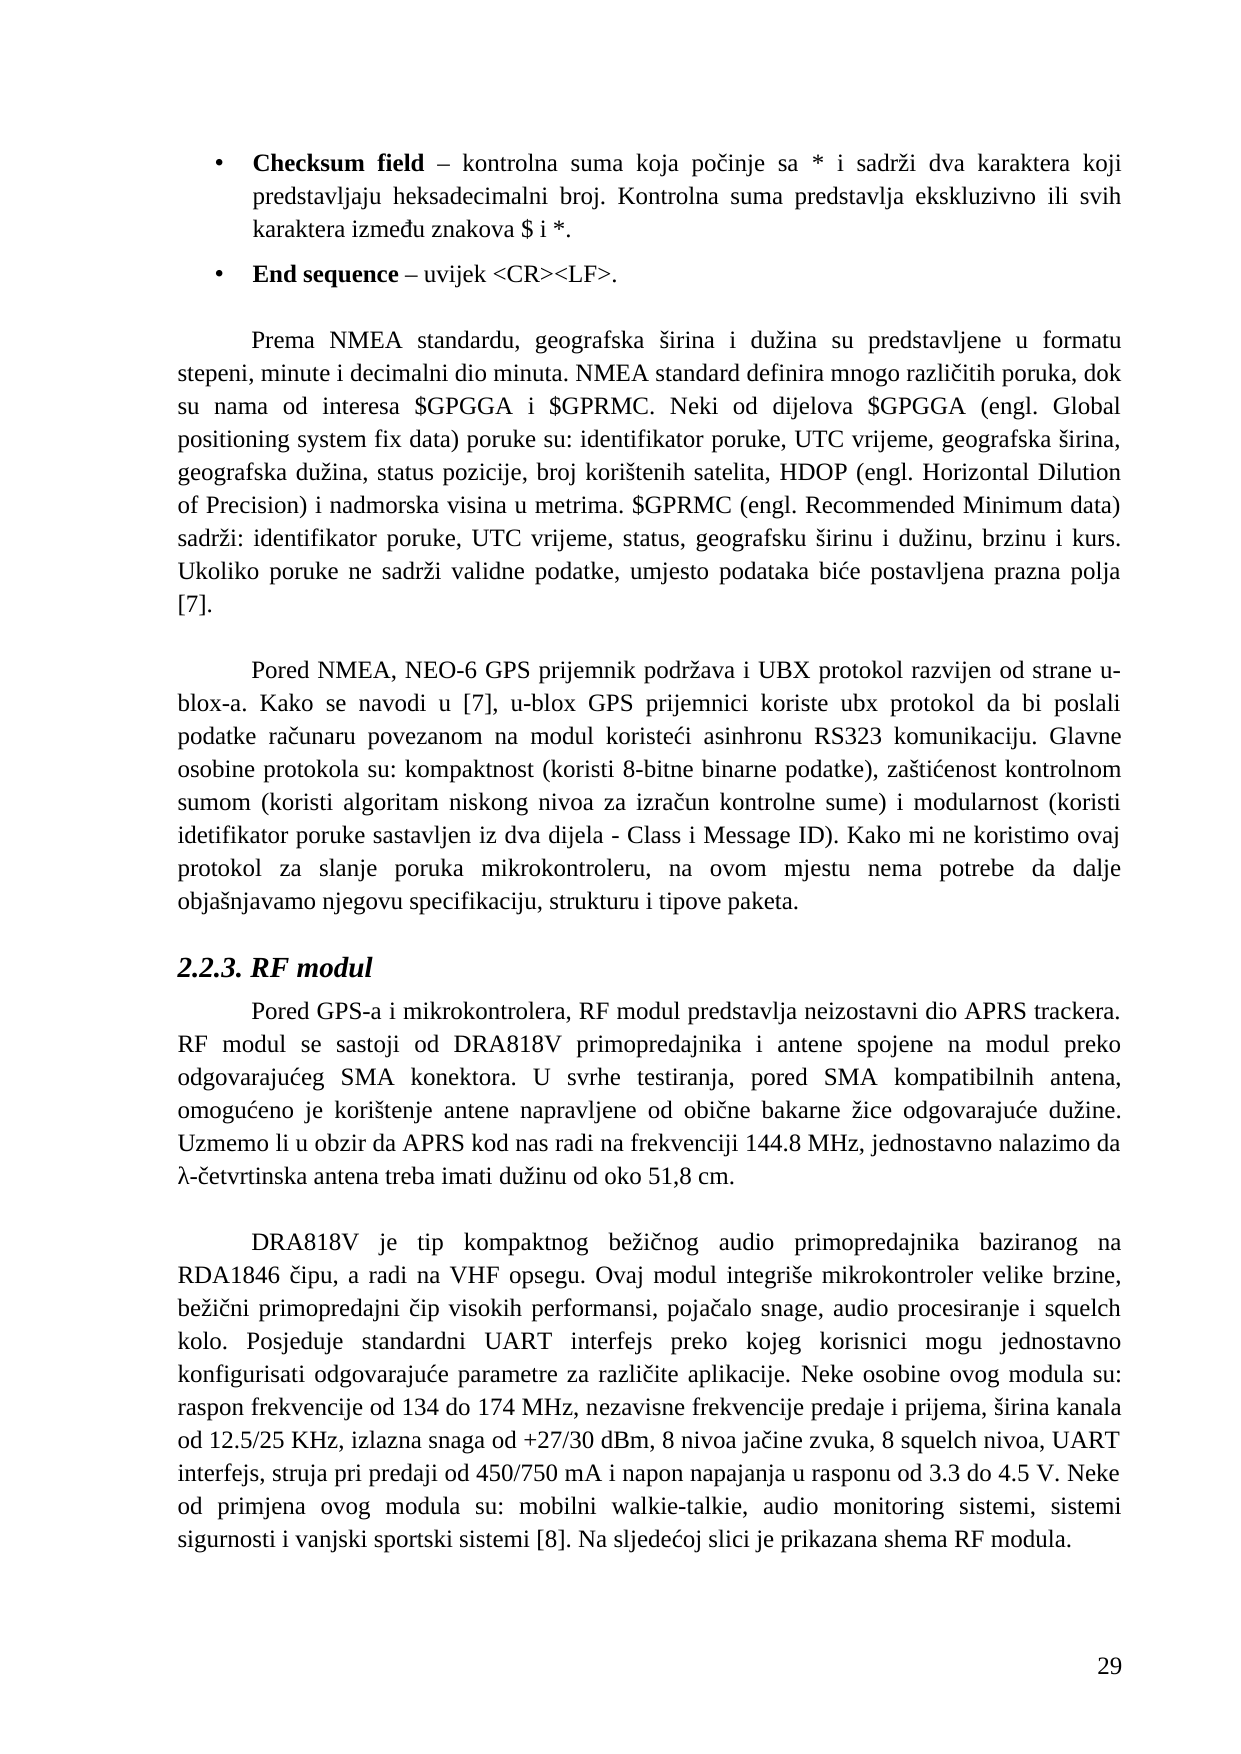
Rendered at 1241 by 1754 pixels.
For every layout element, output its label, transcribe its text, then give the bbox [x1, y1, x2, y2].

text Pored NMEA, NEO-6 GPS prijemnik podržava i UBX protokol razvijen od strane u-blox-a. Kako se navodi u [7], u-blox GPS prijemnici koriste ubx protokol da bi poslali podatke računaru povezanom na modul koristeći asinhronu RS323 komunikaciju. Glavne osobine protokola su: kompaktnost (koristi 8-bitne binarne podatke), zaštićenost kontrolnom sumom (koristi algoritam niskong nivoa za izračun kontrolne sume) i modularnost (koristi idetifikator poruke sastavljen iz dva dijela - Class i Message ID). Kako mi ne koristimo ovaj protokol za slanje poruka mikrokontroleru, na ovom mjestu nema potrebe da dalje objašnjavamo njegovu specifikaciju, strukturu i tipove paketa. [177, 655, 1122, 915]
list End sequence – uvijek <CR><LF>. [215, 259, 1122, 287]
subtitle 2.2.3. RF modul [177, 950, 1122, 983]
list Checksum field – kontrolna suma koja počinje sa * i sadrži dva karaktera koji predstavljaju heksadecimalni broj. Kontrolna suma predstavlja ekskluzivno ili svih karaktera između znakova $ i *. [215, 148, 1122, 242]
text Pored GPS-a i mikrokontrolera, RF modul predstavlja neizostavni dio APRS trackera. RF modul se sastoji od DRA818V primopredajnika i antene spojene na modul preko odgovarajućeg SMA konektora. U svrhe testiranja, pored SMA kompatibilnih antena, omogućeno je korištenje antene napravljene od obične bakarne žice odgovarajuće dužine. Uzmemo li u obzir da APRS kod nas radi na frekvenciji 144.8 MHz, jednostavno nalazimo da λ-četvrtinska antena treba imati dužinu od oko 51,8 cm. [177, 996, 1122, 1189]
text DRA818V je tip kompaktnog bežičnog audio primopredajnika baziranog na RDA1846 čipu, a radi na VHF opsegu. Ovaj modul integriše mikrokontroler velike brzine, bežični primopredajni čip visokih performansi, pojačalo snage, audio procesiranje i squelch kolo. Posjeduje standardni UART interfejs preko kojeg korisnici mogu jednostavno konfigurisati odgovarajuće parametre za različite aplikacije. Neke osobine ovog modula su: raspon frekvencije od 134 do 174 MHz, nezavisne frekvencije predaje i prijema, širina kanala od 12.5/25 KHz, izlazna snaga od +27/30 dBm, 8 nivoa jačine zvuka, 8 squelch nivoa, UART interfejs, struja pri predaji od 450/750 mA i napon napajanja u rasponu od 3.3 do 4.5 V. Neke od primjena ovog modula su: mobilni walkie-talkie, audio monitoring sistemi, sistemi sigurnosti i vanjski sportski sistemi [8]. Na sljedećoj slici je prikazana shema RF modula. [177, 1227, 1122, 1553]
text Prema NMEA standardu, geografska širina i dužina su predstavljene u formatu stepeni, minute i decimalni dio minuta. NMEA standard definira mnogo različitih poruka, dok su nama od interesa $GPGGA i $GPRMC. Neki od dijelova $GPGGA (engl. Global positioning system fix data) poruke su: identifikator poruke, UTC vrijeme, geografska širina, geografska dužina, status pozicije, broj korištenih satelita, HDOP (engl. Horizontal Dilution of Precision) i nadmorska visina u metrima. $GPRMC (engl. Recommended Minimum data) sadrži: identifikator poruke, UTC vrijeme, status, geografsku širinu i dužinu, brzinu i kurs. Ukoliko poruke ne sadrži validne podatke, umjesto podataka biće postavljena prazna polja [7]. [177, 325, 1122, 618]
